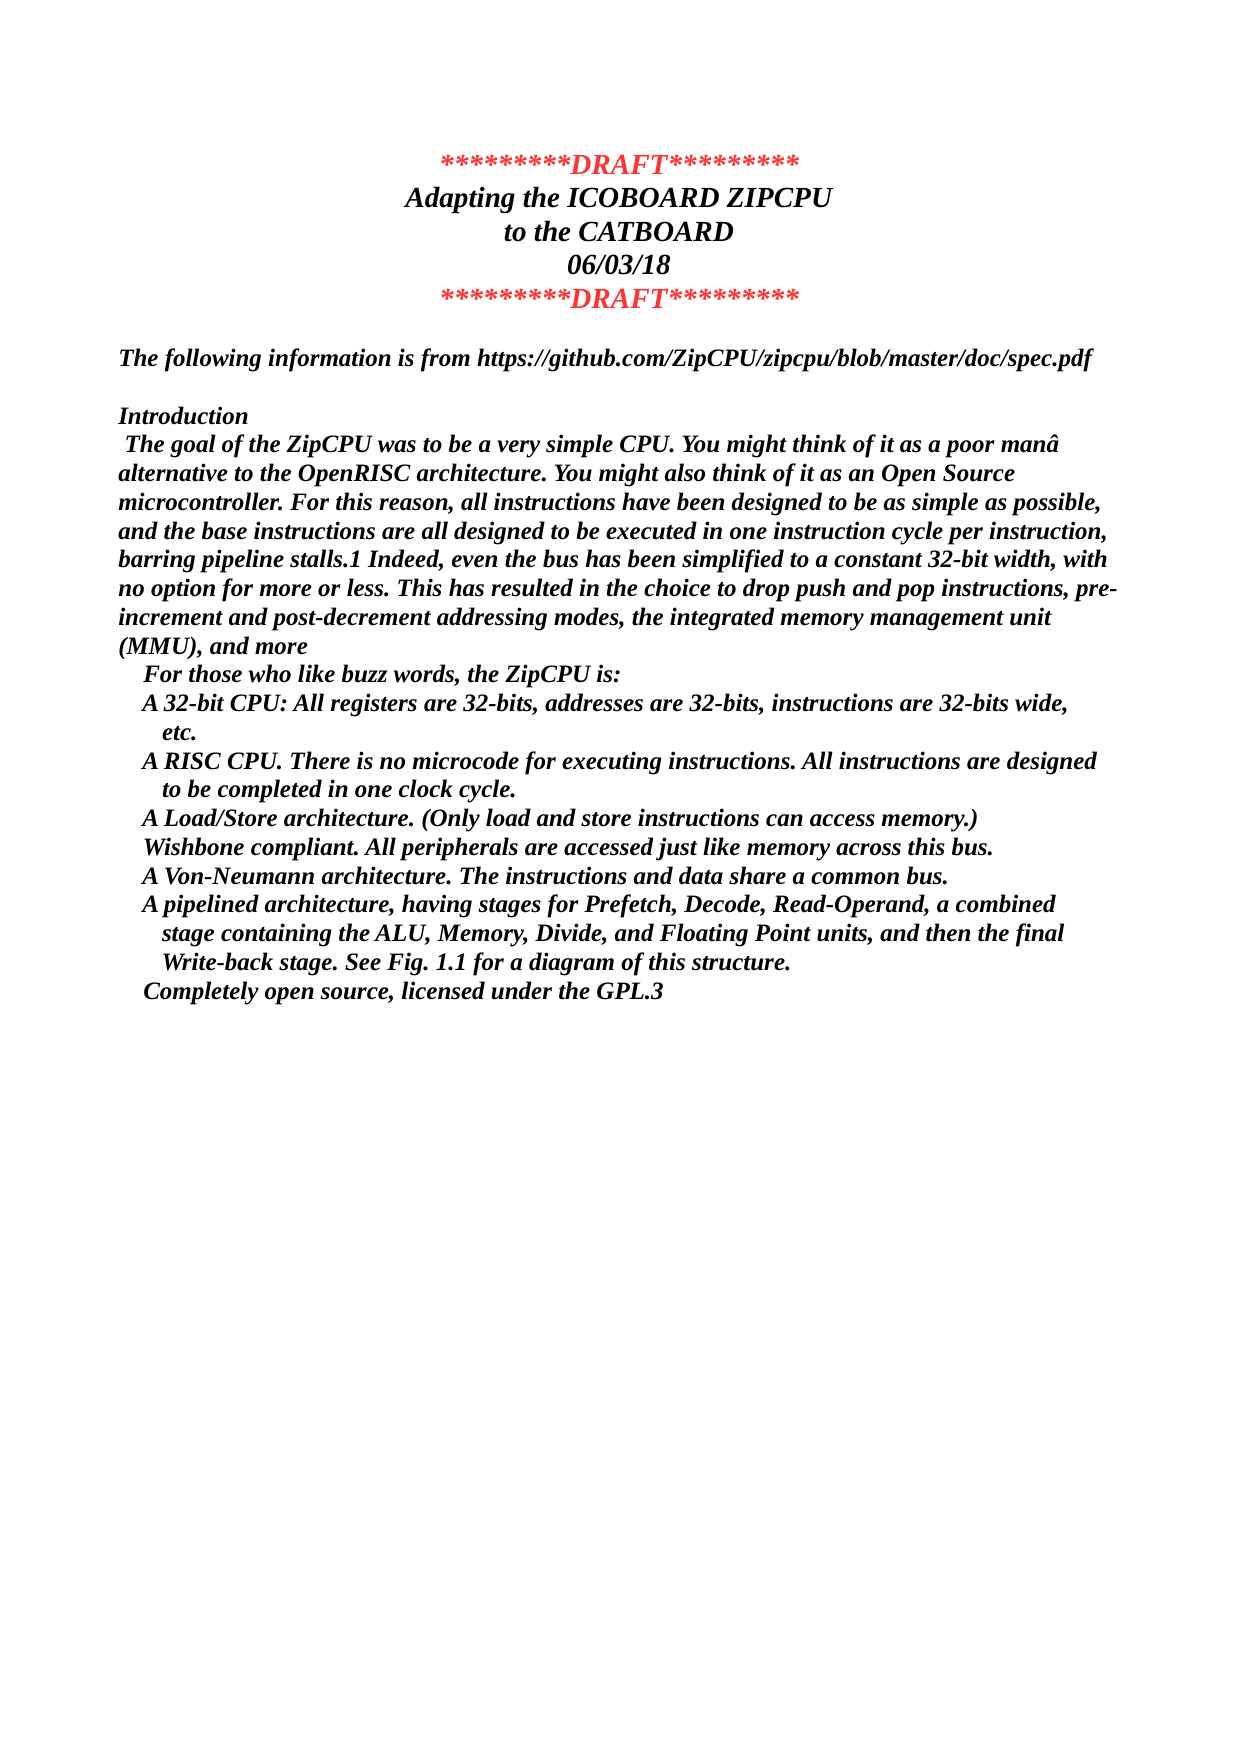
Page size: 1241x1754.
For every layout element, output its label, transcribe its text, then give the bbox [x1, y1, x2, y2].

text A Von-Neumann architecture. The instructions and data share a common bus. [118, 861, 1122, 889]
text A RISC CPU. There is no microcode for executing instructions. All instructions are designed [118, 746, 1122, 774]
text *********DRAFT********* [118, 281, 1122, 314]
text Introduction [118, 401, 1122, 429]
text etc. [118, 717, 1122, 746]
text Write-back stage. See Fig. 1.1 for a diagram of this structure. [118, 947, 1122, 976]
text A 32-bit CPU: All registers are 32-bits, addresses are 32-bits, instructions are 32-bits wide, [118, 688, 1122, 717]
text A pipelined architecture, having stages for Prefetch, Decode, Read-Operand, a combined [118, 889, 1122, 918]
text The following information is from https://github.com/ZipCPU/zipcpu/blob/master/doc/spec.pdf [118, 343, 1122, 372]
text 06/03/18 [118, 247, 1122, 281]
text to the CATBOARD [118, 214, 1122, 247]
text A Load/Store architecture. (Only load and store instructions can access memory.) [118, 803, 1122, 832]
text *********DRAFT********* [118, 147, 1122, 180]
text alternative to the OpenRISC architecture. You might also think of it as an Open Source microcontroller. For this reason, all instructions have been designed to be as simple as possible, and the base instructions are all designed to be executed in one instruction cycle per instruction, barring pipeline stalls.1 Indeed, even the bus has been simplified to a constant 32-bit width, with no option for more or less. This has resulted in the choice to drop push and pop instructions, pre-increment and post-decrement addressing modes, the integrated memory management unit (MMU), and more [118, 458, 1122, 659]
text Wishbone compliant. All peripherals are accessed just like memory across this bus. [118, 832, 1122, 861]
text to be completed in one clock cycle. [118, 774, 1122, 803]
text Completely open source, licensed under the GPL.3 [118, 976, 1122, 1004]
text For those who like buzz words, the ZipCPU is: [118, 659, 1122, 688]
text The goal of the ZipCPU was to be a very simple CPU. You might think of it as a poor manâ [118, 429, 1122, 458]
text Adapting the ICOBOARD ZIPCPU [118, 180, 1122, 214]
text stage containing the ALU, Memory, Divide, and Floating Point units, and then the final [118, 918, 1122, 947]
